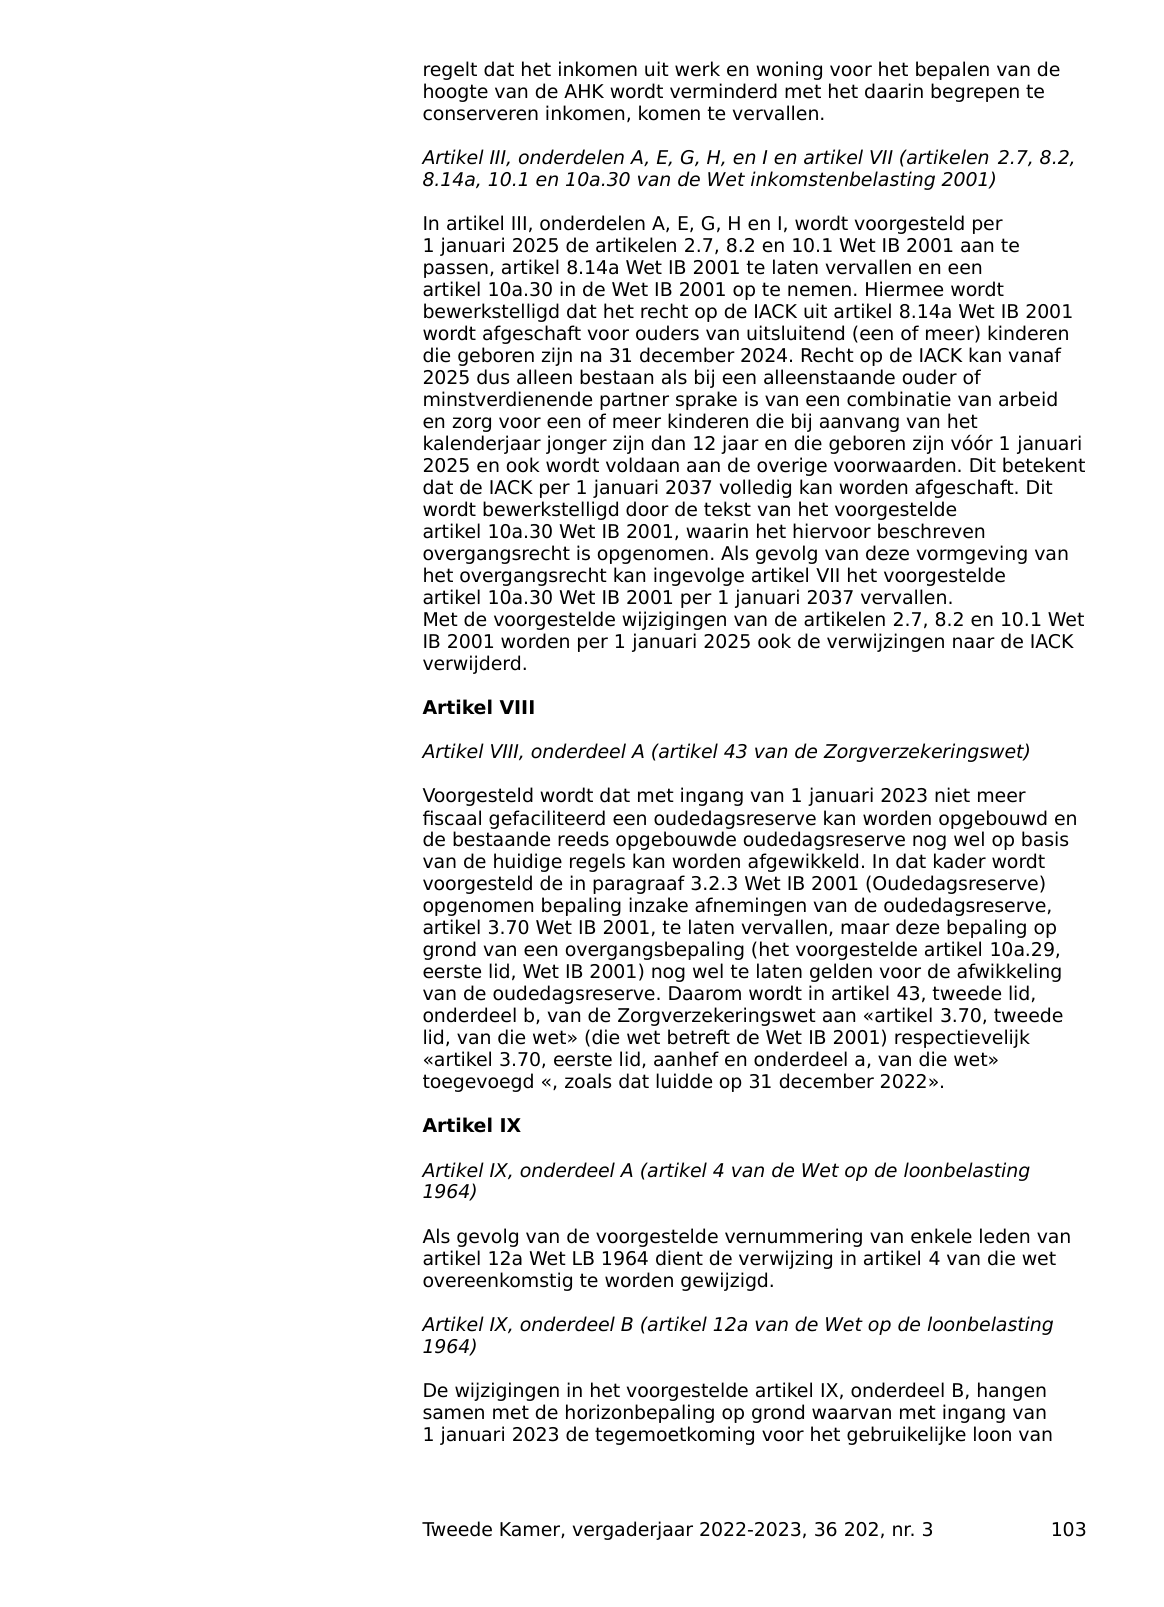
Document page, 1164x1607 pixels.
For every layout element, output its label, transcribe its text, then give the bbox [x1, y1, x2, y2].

text regelt dat het inkomen uit werk en woning voor het bepalen van de hoogte van de AHK wordt verminderd met het daarin begrepen te conserveren inkomen, komen te vervallen. [422, 59, 1087, 125]
subtitle Artikel IX [422, 1115, 1087, 1137]
subtitle Artikel VIII [422, 697, 1087, 719]
text Met de voorgestelde wijzigingen van de artikelen 2.7, 8.2 en 10.1 Wet IB 2001 worden per 1 januari 2025 ook de verwijzingen naar de IACK verwijderd. [422, 609, 1087, 675]
text In artikel III, onderdelen A, E, G, H en I, wordt voorgesteld per 1 januari 2025 de artikelen 2.7, 8.2 en 10.1 Wet IB 2001 aan te passen, artikel 8.14a Wet IB 2001 te laten vervallen en een artikel 10a.30 in de Wet IB 2001 op te nemen. Hiermee wordt bewerkstelligd dat het recht op de IACK uit artikel 8.14a Wet IB 2001 wordt afgeschaft voor ouders van uitsluitend (een of meer) kinderen die geboren zijn na 31 december 2024. Recht op de IACK kan vanaf 2025 dus alleen bestaan als bij een alleenstaande ouder of minstverdienende partner sprake is van een combinatie van arbeid en zorg voor een of meer kinderen die bij aanvang van het kalenderjaar jonger zijn dan 12 jaar en die geboren zijn vóór 1 januari 2025 en ook wordt voldaan aan de overige voorwaarden. Dit betekent dat de IACK per 1 januari 2037 volledig kan worden afgeschaft. Dit wordt bewerkstelligd door de tekst van het voorgestelde artikel 10a.30 Wet IB 2001, waarin het hiervoor beschreven overgangsrecht is opgenomen. Als gevolg van deze vormgeving van het overgangsrecht kan ingevolge artikel VII het voorgestelde artikel 10a.30 Wet IB 2001 per 1 januari 2037 vervallen. [422, 213, 1087, 609]
text De wijzigingen in het voorgestelde artikel IX, onderdeel B, hangen samen met de horizonbepaling op grond waarvan met ingang van 1 januari 2023 de tegemoetkoming voor het gebruikelijke loon van [422, 1380, 1087, 1446]
subtitle Artikel VIII, onderdeel A (artikel 43 van de Zorgverzekeringswet) [422, 741, 1087, 763]
subtitle Artikel IX, onderdeel A (artikel 4 van de Wet op de loonbelasting 1964) [422, 1159, 1087, 1203]
subtitle Artikel III, onderdelen A, E, G, H, en I en artikel VII (artikelen 2.7, 8.2, 8.14a, 10.1 en 10a.30 van de Wet inkomstenbelasting 2001) [422, 147, 1087, 191]
text Voorgesteld wordt dat met ingang van 1 januari 2023 niet meer fiscaal gefaciliteerd een oudedagsreserve kan worden opgebouwd en de bestaande reeds opgebouwde oudedagsreserve nog wel op basis van de huidige regels kan worden afgewikkeld. In dat kader wordt voorgesteld de in paragraaf 3.2.3 Wet IB 2001 (Oudedagsreserve) opgenomen bepaling inzake afnemingen van de oudedagsreserve, artikel 3.70 Wet IB 2001, te laten vervallen, maar deze bepaling op grond van een overgangsbepaling (het voorgestelde artikel 10a.29, eerste lid, Wet IB 2001) nog wel te laten gelden voor de afwikkeling van de oudedagsreserve. Daarom wordt in artikel 43, tweede lid, onderdeel b, van de Zorgverzekeringswet aan «artikel 3.70, tweede lid, van die wet» (die wet betreft de Wet IB 2001) respectievelijk «artikel 3.70, eerste lid, aanhef en onderdeel a, van die wet» toegevoegd «, zoals dat luidde op 31 december 2022». [422, 785, 1087, 1093]
subtitle Artikel IX, onderdeel B (artikel 12a van de Wet op de loonbelasting 1964) [422, 1314, 1087, 1358]
text Als gevolg van de voorgestelde vernummering van enkele leden van artikel 12a Wet LB 1964 dient de verwijzing in artikel 4 van die wet overeenkomstig te worden gewijzigd. [422, 1226, 1087, 1292]
